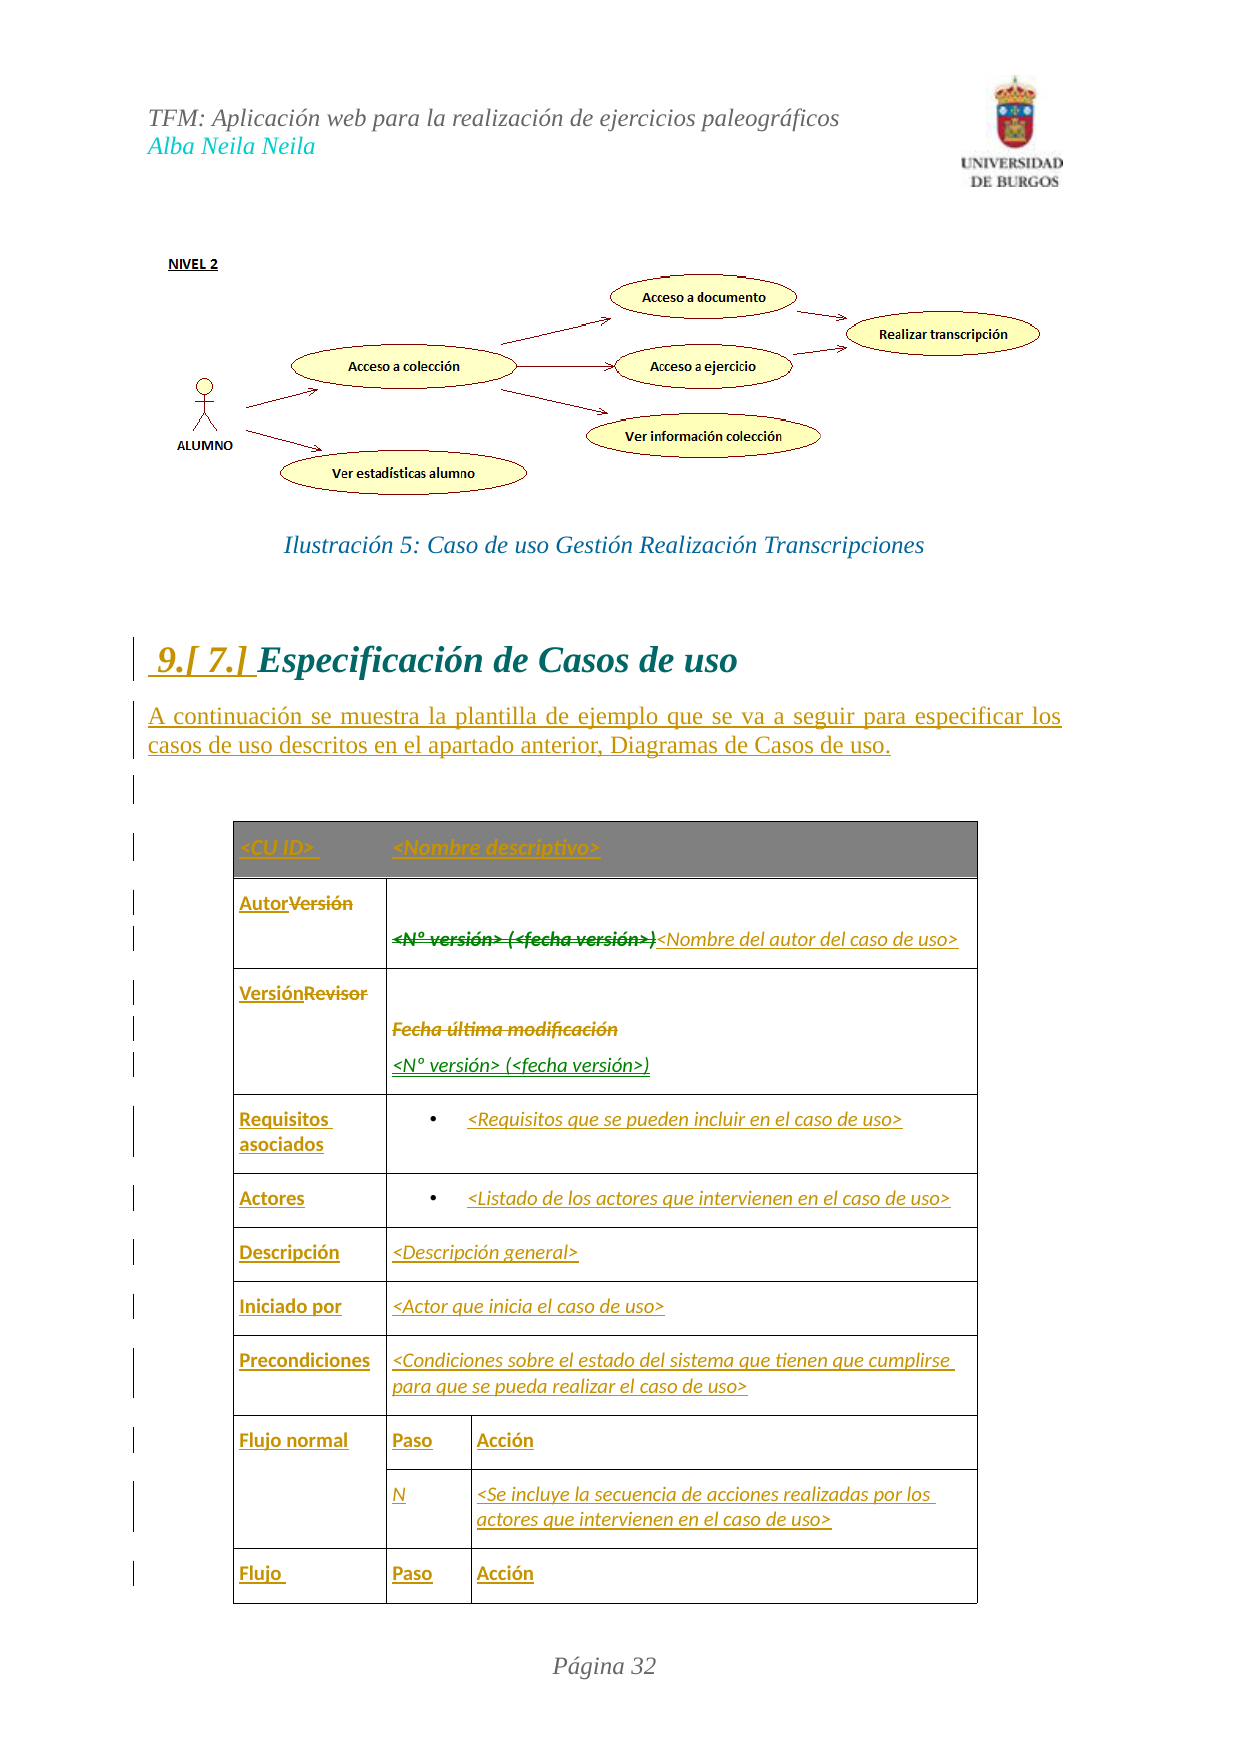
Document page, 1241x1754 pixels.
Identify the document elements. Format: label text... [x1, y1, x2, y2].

table_cell <Nombre del autor del caso de uso> [387, 879, 977, 967]
table_cell N [387, 1470, 471, 1548]
table_cell Iniciado por [234, 1282, 386, 1335]
table_cell Paso [387, 1416, 471, 1469]
picture [143, 231, 1059, 516]
table_cell <Descripción general> [387, 1228, 977, 1281]
table_cell Requisitos asociados [234, 1095, 386, 1173]
table_cell Precondiciones [234, 1336, 386, 1415]
table_cell <Nº versión> (<fecha versión>) [387, 969, 977, 1094]
table_cell Flujo normal [234, 1416, 386, 1548]
picture [961, 75, 1063, 187]
table_cell <Listado de los actores que intervienen en el caso de uso> [387, 1174, 977, 1227]
table_header <CU ID> [234, 822, 386, 877]
table_header <Nombre descriptivo> [386, 822, 977, 877]
subtitle Especificación de Casos de uso [148, 637, 1063, 681]
table_cell <Requisitos que se pueden incluir en el caso de uso> [387, 1095, 977, 1173]
text A continuación se muestra la plantilla de ejemplo que se va a seguir para especificar los casos de uso descritos en el apartado anterior, Diagramas de Casos de uso. [148, 701, 1063, 759]
table_cell <Se incluye la secuencia de acciones realizadas por los actores que intervienen en el caso de uso> [472, 1470, 977, 1548]
table_cell Acción [472, 1416, 977, 1469]
table_cell <Actor que inicia el caso de uso> [387, 1282, 977, 1335]
text Ilustración 5: Caso de uso Gestión Realización Transcripciones [143, 516, 1067, 558]
table_cell Acción [472, 1549, 977, 1602]
table_cell Versión [234, 969, 386, 1094]
table_cell Descripción [234, 1228, 386, 1281]
table_cell Flujo [234, 1549, 386, 1602]
table_cell Paso [387, 1549, 471, 1602]
table_cell Actores [234, 1174, 386, 1227]
table_cell Autor [234, 879, 386, 967]
table_cell <Condiciones sobre el estado del sistema que tienen que cumplirse para que se pueda realizar el caso de uso> [387, 1336, 977, 1415]
